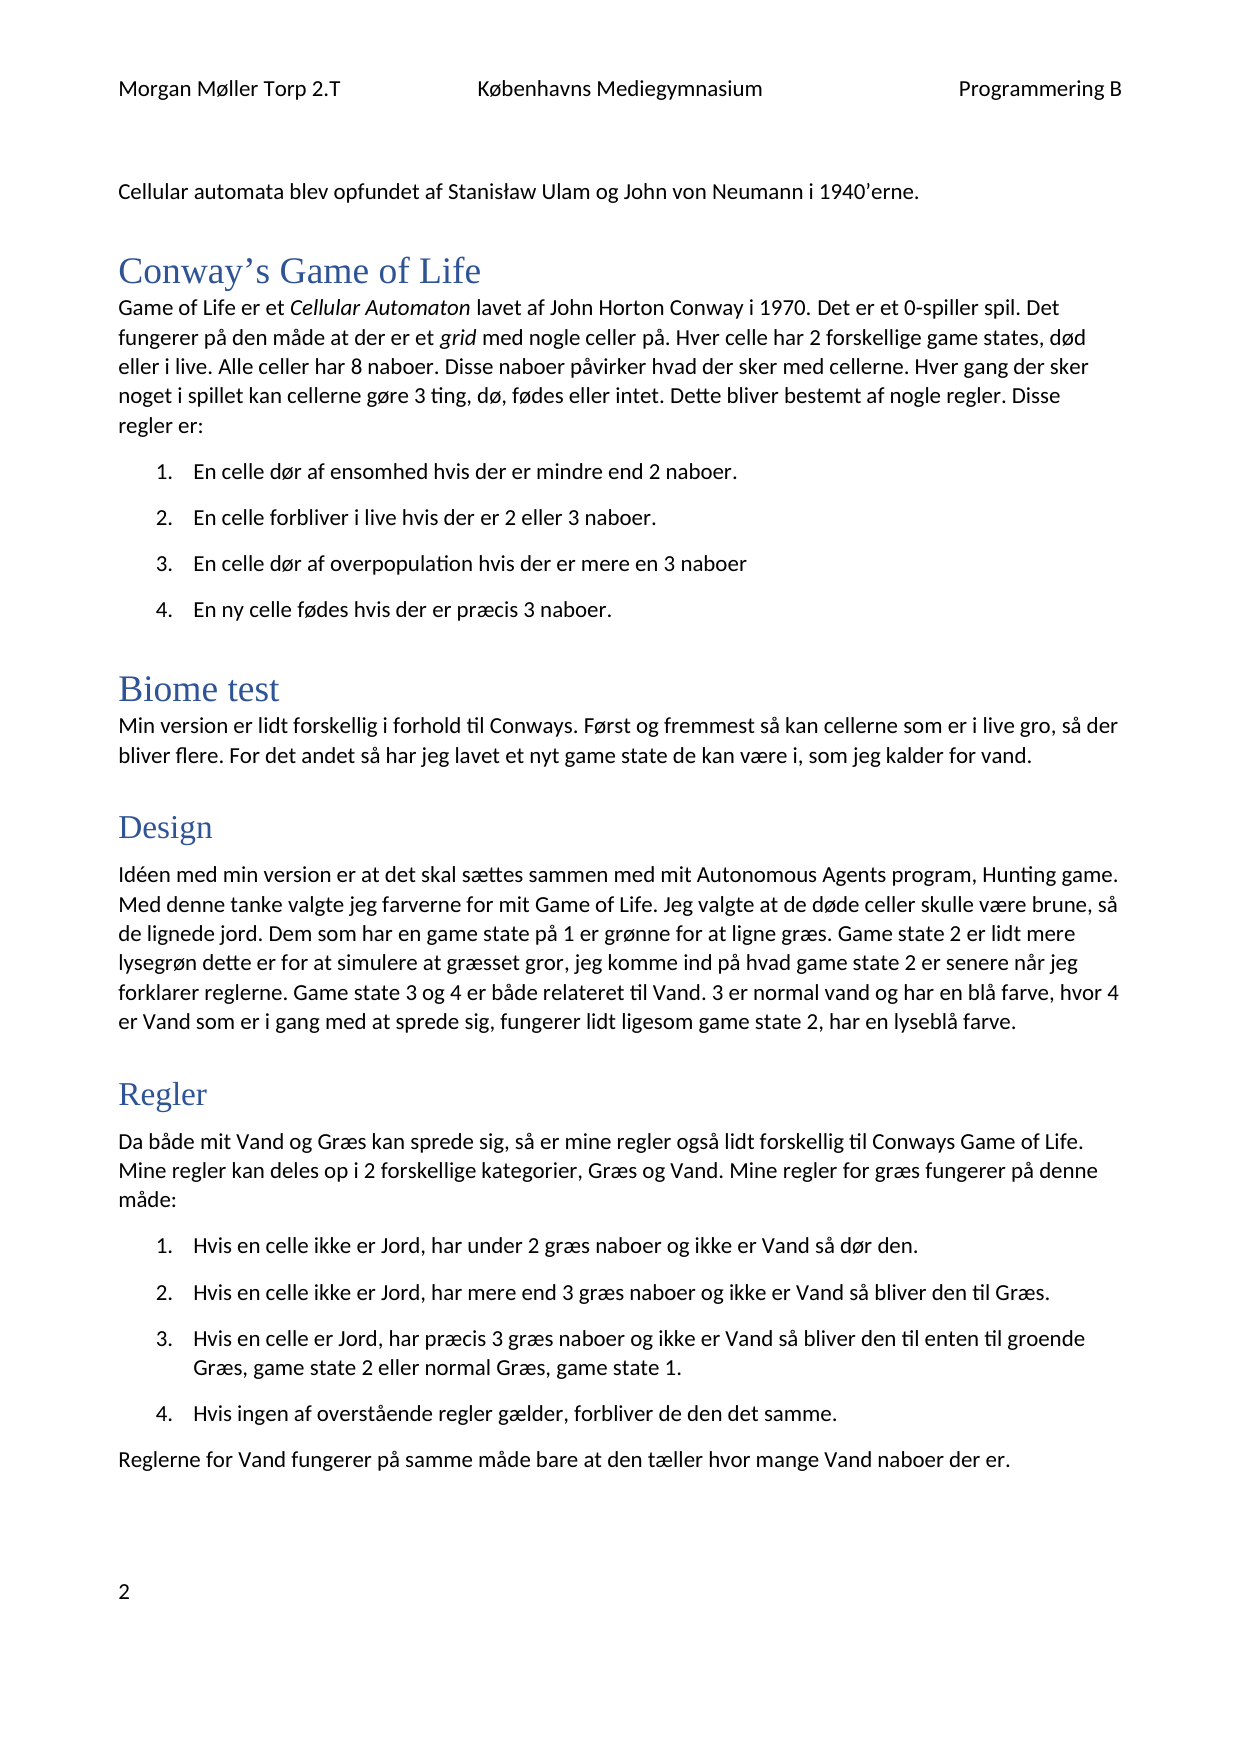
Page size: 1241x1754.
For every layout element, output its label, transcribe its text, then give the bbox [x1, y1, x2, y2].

list En celle dør af overpopulation hvis der er mere en 3 naboer [156, 549, 1122, 577]
text Cellular automata blev opfundet af Stanisław Ulam og John von Neumann i 1940’erne. [118, 177, 1122, 205]
list Hvis en celle ikke er Jord, har mere end 3 græs naboer og ikke er Vand så bliver den til Græs. [156, 1278, 1122, 1306]
text Idéen med min version er at det skal sættes sammen med mit Autonomous Agents program, Hunting game. Med denne tanke valgte jeg farverne for mit Game of Life. Jeg valgte at de døde celler skulle være brune, så de lignede jord. Dem som har en game state på 1 er grønne for at ligne græs. Game state 2 er lidt mere lysegrøn dette er for at simulere at græsset gror, jeg komme ind på hvad game state 2 er senere når jeg forklarer reglerne. Game state 3 og 4 er både relateret til Vand. 3 er normal vand og har en blå farve, hvor 4 er Vand som er i gang med at sprede sig, fungerer lidt ligesom game state 2, har en lyseblå farve. [118, 860, 1122, 1035]
list Hvis ingen af overstående regler gælder, forbliver de den det samme. [156, 1399, 1122, 1427]
list Hvis en celle er Jord, har præcis 3 græs naboer og ikke er Vand så bliver den til enten til groende Græs, game state 2 eller normal Græs, game state 1. [156, 1324, 1122, 1381]
subtitle Regler [118, 1074, 1122, 1112]
subtitle Design [118, 808, 1122, 846]
subtitle Biome test [118, 666, 1122, 709]
list En ny celle fødes hvis der er præcis 3 naboer. [156, 595, 1122, 623]
list En celle forbliver i live hvis der er 2 eller 3 naboer. [156, 503, 1122, 531]
text Reglerne for Vand fungerer på samme måde bare at den tæller hvor mange Vand naboer der er. [118, 1445, 1122, 1473]
list Hvis en celle ikke er Jord, har under 2 græs naboer og ikke er Vand så dør den. [156, 1232, 1122, 1259]
list En celle dør af ensomhed hvis der er mindre end 2 naboer. [156, 457, 1122, 485]
subtitle Conway’s Game of Life [118, 248, 1122, 291]
text Min version er lidt forskellig i forhold til Conways. Først og fremmest så kan cellerne som er i live gro, så der bliver flere. For det andet så har jeg lavet et nyt game state de kan være i, som jeg kalder for vand. [118, 711, 1122, 769]
text Game of Life er et Cellular Automaton lavet af John Horton Conway i 1970. Det er et 0-spiller spil. Det fungerer på den måde at der er et grid med nogle celler på. Hver celle har 2 forskellige game states, død eller i live. Alle celler har 8 naboer. Disse naboer påvirker hvad der sker med cellerne. Hver gang der sker noget i spillet kan cellerne gøre 3 ting, dø, fødes eller intet. Dette bliver bestemt af nogle regler. Disse regler er: [118, 293, 1122, 439]
text Da både mit Vand og Græs kan sprede sig, så er mine regler også lidt forskellig til Conways Game of Life. Mine regler kan deles op i 2 forskellige kategorier, Græs og Vand. Mine regler for græs fungerer på denne måde: [118, 1127, 1122, 1213]
